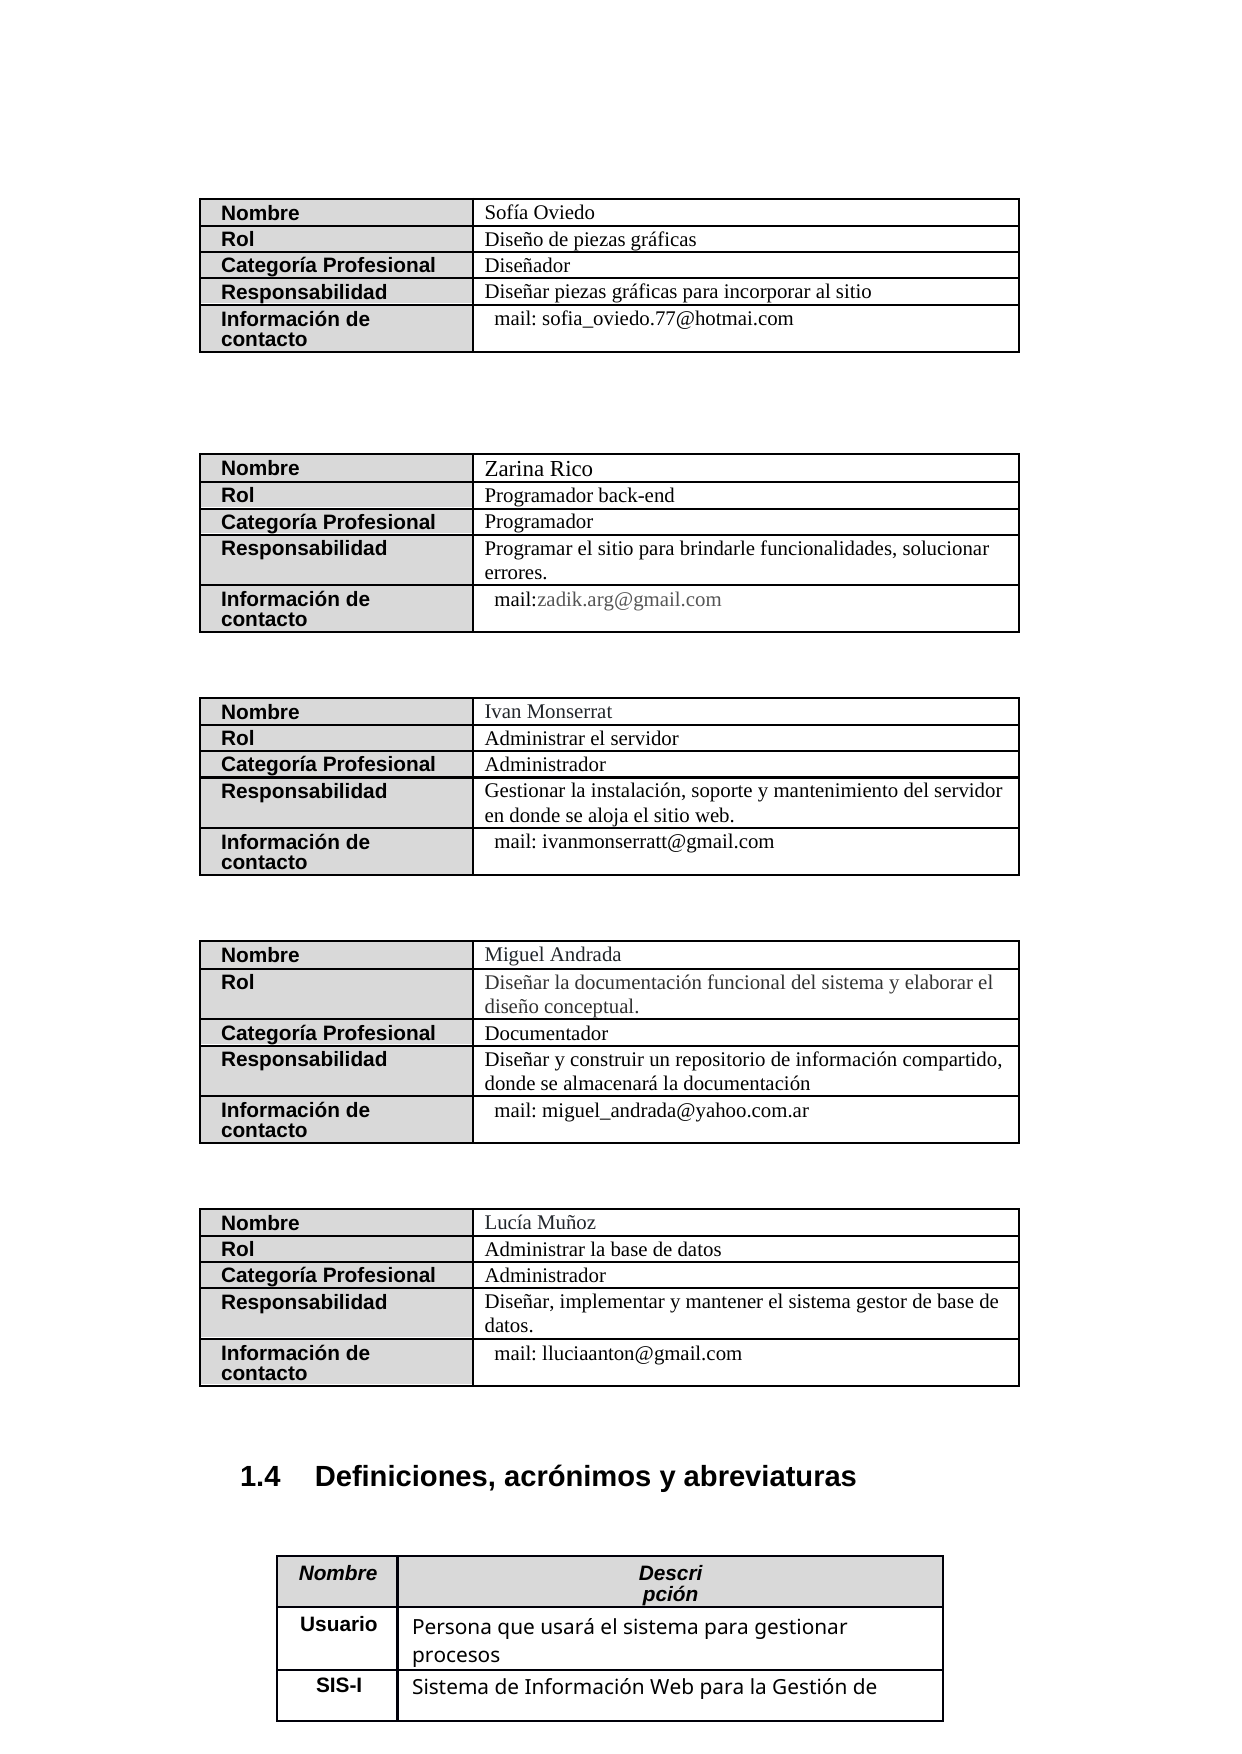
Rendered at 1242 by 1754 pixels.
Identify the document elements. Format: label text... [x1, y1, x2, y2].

table_cell Programar el sitio para brindarle funcionalidades, solucionar errores. [474, 536, 1018, 584]
table_header Zarina Rico [474, 455, 1018, 481]
table_cell Programador back-end [474, 483, 1018, 507]
table_cell Diseñar y construir un repositorio de información compartido, donde se almacenará la documentación [474, 1047, 1018, 1095]
table_cell Diseñar piezas gráficas para incorporar al sitio [474, 279, 1018, 303]
table_cell Responsabilidad [201, 536, 472, 584]
table_cell Información de contacto [201, 1340, 472, 1384]
table_header Sofía Oviedo [474, 200, 1018, 225]
table_cell Persona que usará el sistema para gestionar procesos [399, 1608, 942, 1669]
table_header Nombre [201, 699, 472, 724]
table_cell Gestionar la instalación, soporte y mantenimiento del servidor en donde se aloja el sitio web. [474, 779, 1018, 827]
table_cell Responsabilidad [201, 1289, 472, 1337]
table_cell Categoría Profesional [201, 253, 472, 277]
table_header Nombre [201, 1210, 472, 1235]
table_cell Administrador [474, 1263, 1018, 1287]
table_cell Administrar la base de datos [474, 1237, 1018, 1261]
table_cell Categoría Profesional [201, 510, 472, 533]
table_header Nombre [201, 942, 472, 968]
table_cell Responsabilidad [201, 779, 472, 827]
table_cell Categoría Profesional [201, 1263, 472, 1287]
table_cell mail: ivanmonserratt@gmail.com [474, 829, 1018, 874]
table_cell mail:zadik.arg@gmail.com [474, 586, 1018, 631]
table_header Descripción [399, 1557, 942, 1606]
table_cell Administrador [474, 752, 1018, 776]
table_cell Rol [201, 970, 472, 1018]
table_cell mail: lluciaanton@gmail.com [474, 1340, 1018, 1384]
table_cell Rol [201, 726, 472, 750]
list Definiciones, acrónimos y abreviaturas [240, 1459, 1094, 1492]
table_cell Documentador [474, 1020, 1018, 1044]
table_header Miguel Andrada [474, 942, 1018, 968]
table_cell Información de contacto [201, 829, 472, 874]
table_cell Diseñador [474, 253, 1018, 277]
table_header Nombre [201, 455, 472, 481]
table_cell Rol [201, 227, 472, 251]
table_header Ivan Monserrat [474, 699, 1018, 724]
table_cell Diseñar la documentación funcional del sistema y elaborar el diseño conceptual. [474, 970, 1018, 1018]
table_cell Información de contacto [201, 306, 472, 351]
table_cell Responsabilidad [201, 279, 472, 303]
table_cell Administrar el servidor [474, 726, 1018, 750]
table_cell Programador [474, 510, 1018, 533]
table_cell Información de contacto [201, 586, 472, 631]
table_cell mail: miguel_andrada@yahoo.com.ar [474, 1097, 1018, 1142]
table_cell Rol [201, 1237, 472, 1261]
table_cell Categoría Profesional [201, 752, 472, 776]
table_cell Diseño de piezas gráficas [474, 227, 1018, 251]
table_cell Información de contacto [201, 1097, 472, 1142]
table_cell Responsabilidad [201, 1047, 472, 1095]
table_cell Usuario [278, 1608, 396, 1669]
table_cell Categoría Profesional [201, 1020, 472, 1044]
table_header Lucía Muñoz [474, 1210, 1018, 1235]
table_cell Sistema de Información Web para la Gestión de [399, 1671, 942, 1720]
table_cell Rol [201, 483, 472, 507]
table_header Nombre [201, 200, 472, 225]
table_cell Diseñar, implementar y mantener el sistema gestor de base de datos. [474, 1289, 1018, 1337]
table_cell mail: sofia_oviedo.77@hotmai.com [474, 306, 1018, 351]
table_header Nombre [278, 1557, 396, 1606]
table_cell SIS-I [278, 1671, 396, 1720]
